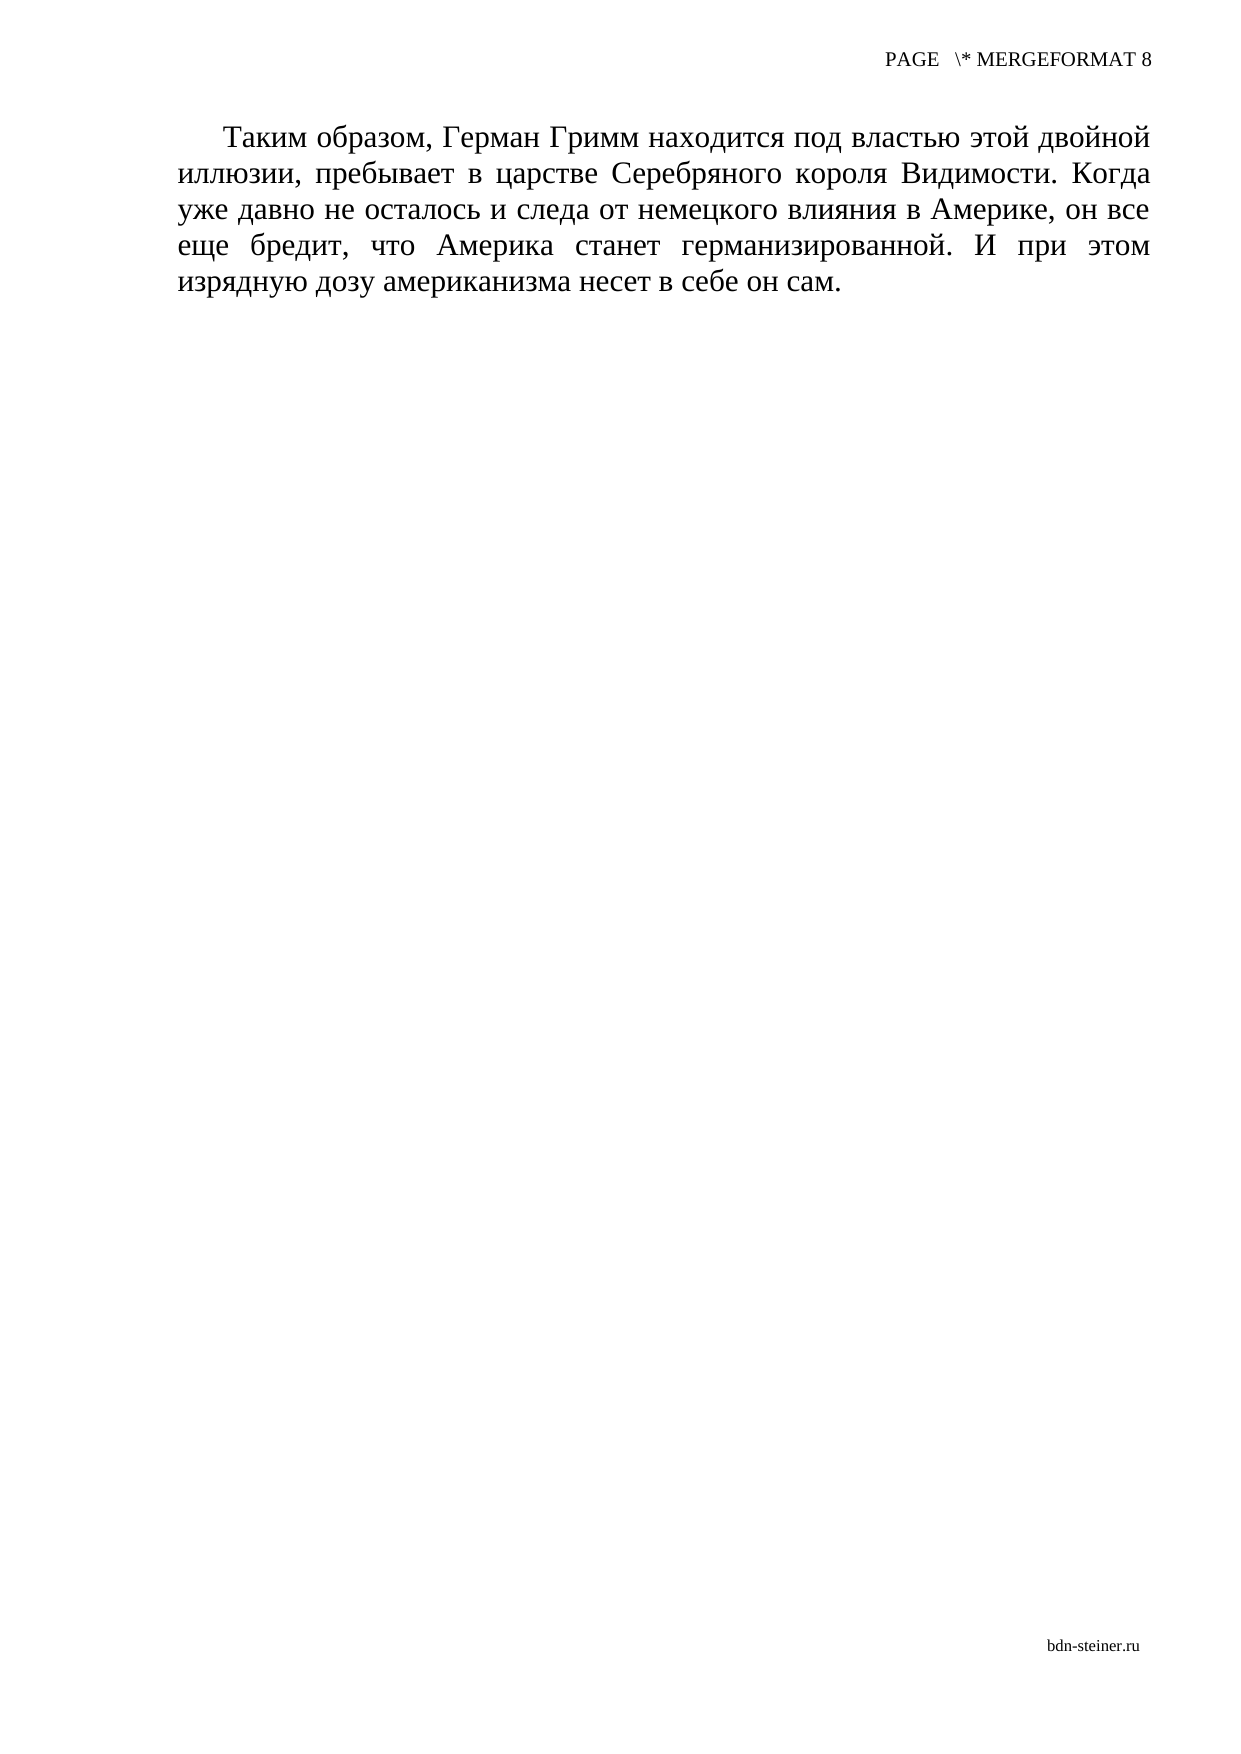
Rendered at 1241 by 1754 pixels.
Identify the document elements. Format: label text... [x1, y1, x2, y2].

text Таким образом, Герман Гримм находится под властью этой двойной иллюзии, пребывает в царстве Серебряного короля Видимости. Когда уже давно не осталось и следа от немецкого влияния в Америке, он все еще бредит, что Америка станет германизированной. И при этом изрядную дозу американизма несет в себе он сам. [177, 118, 1152, 298]
